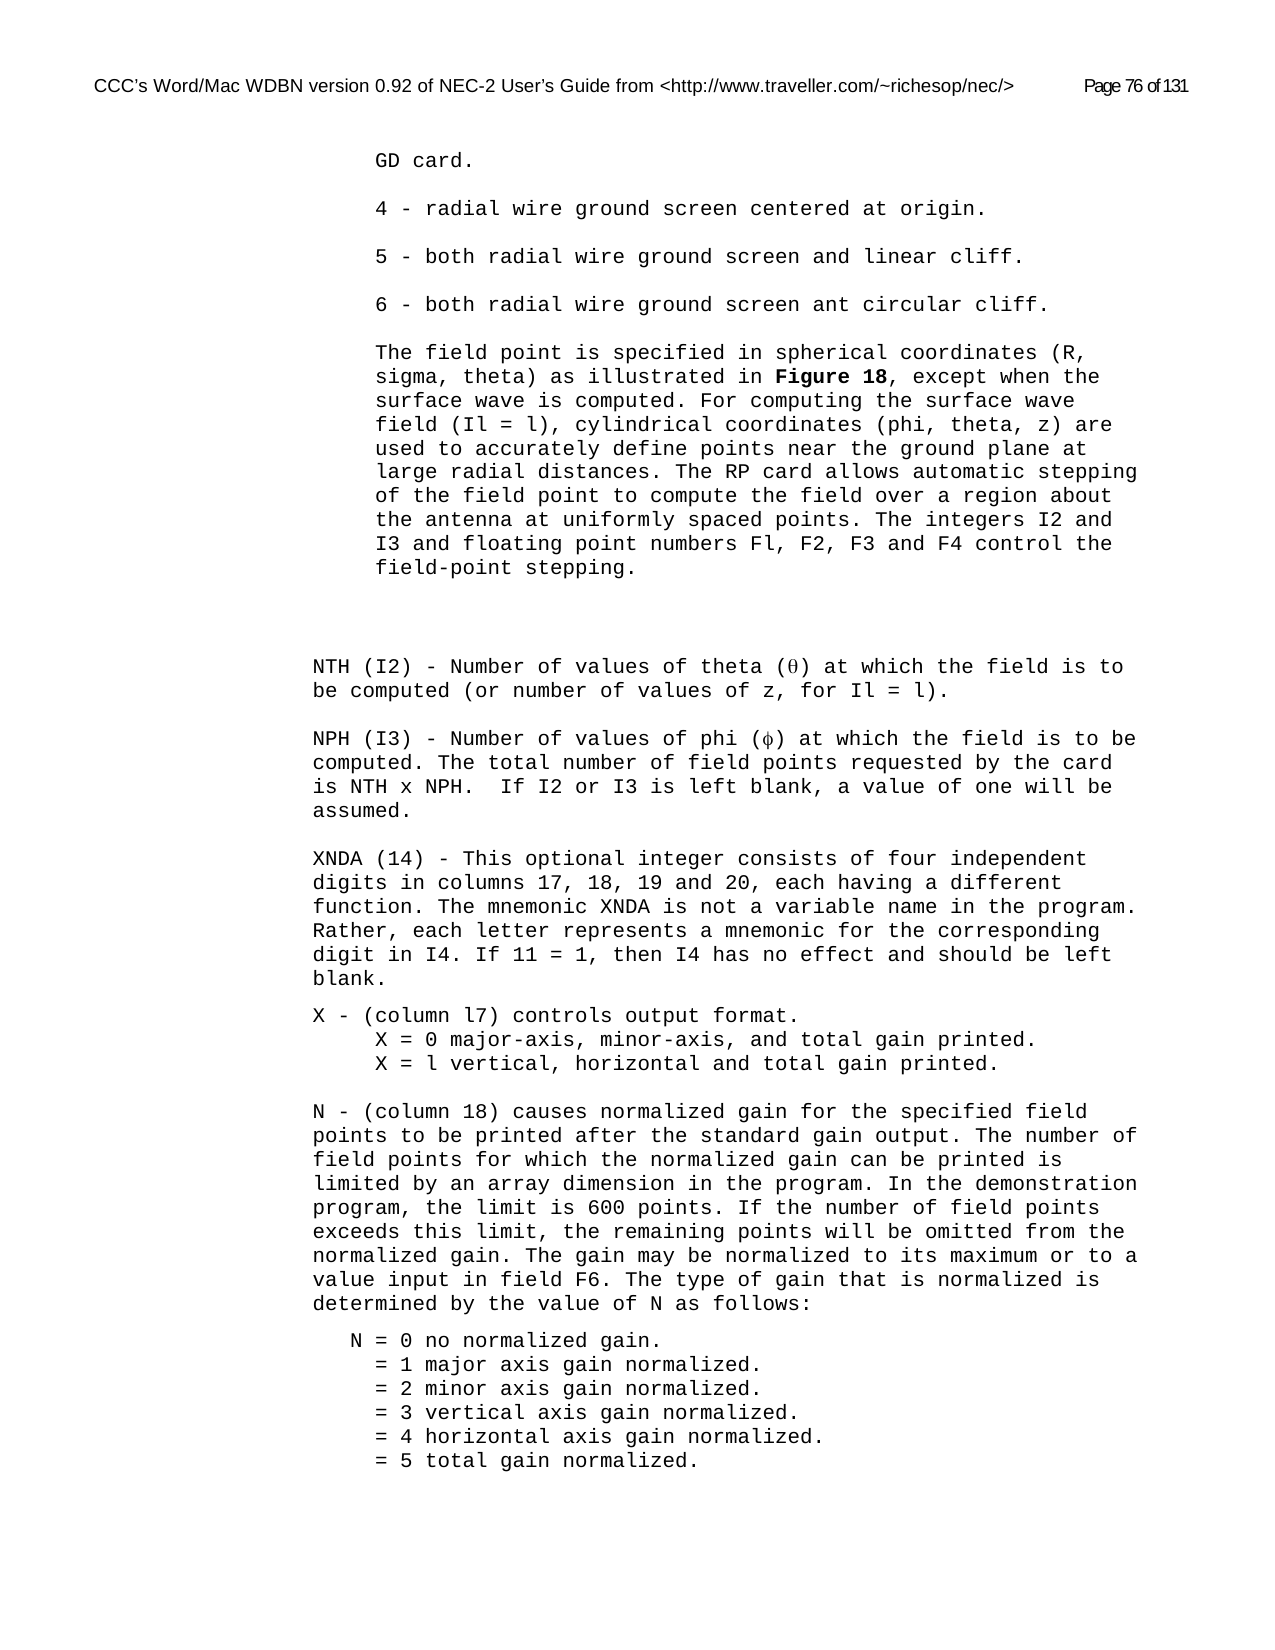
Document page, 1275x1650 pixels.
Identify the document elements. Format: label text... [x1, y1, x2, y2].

text = 2 minor axis gain normalized. [187, 1378, 1181, 1402]
text value input in field F6. The type of gain that is normalized is [187, 1269, 1181, 1293]
text the antenna at uniformly spaced points. The integers I2 and [187, 509, 1181, 533]
text computed. The total number of field points requested by the card [187, 752, 1181, 776]
text NPH (I3) - Number of values of phi () at which the field is to be [187, 728, 1181, 752]
text large radial distances. The RP card allows automatic stepping [187, 461, 1181, 485]
text N - (column 18) causes normalized gain for the specified field [187, 1101, 1181, 1125]
text The field point is specified in spherical coordinates (R, [187, 342, 1181, 366]
text Rather, each letter represents a mnemonic for the corresponding [187, 920, 1181, 944]
text XNDA (14) - This optional integer consists of four independent [187, 848, 1181, 872]
text digit in I4. If 11 = 1, then I4 has no effect and should be left [187, 944, 1181, 968]
text blank. [187, 968, 1181, 992]
text used to accurately define points near the ground plane at [187, 437, 1181, 461]
text field (Il = l), cylindrical coordinates (phi, theta, z) are [187, 413, 1181, 437]
text limited by an array dimension in the program. In the demonstration [187, 1173, 1181, 1197]
text X = 0 major-axis, minor-axis, and total gain printed. [187, 1029, 1181, 1053]
text GD card. [187, 150, 1181, 174]
text digits in columns 17, 18, 19 and 20, each having a different [187, 872, 1181, 896]
text function. The mnemonic XNDA is not a variable name in the program. [187, 896, 1181, 920]
text of the field point to compute the field over a region about [187, 485, 1181, 509]
text N = 0 no normalized gain. [187, 1317, 1181, 1354]
text = 3 vertical axis gain normalized. [187, 1402, 1181, 1426]
text X = l vertical, horizontal and total gain printed. [187, 1053, 1181, 1077]
text assumed. [187, 800, 1181, 824]
text determined by the value of N as follows: [187, 1293, 1181, 1317]
text surface wave is computed. For computing the surface wave [187, 389, 1181, 413]
text sigma, theta) as illustrated in Figure 18, except when the [187, 366, 1181, 389]
text I3 and floating point numbers Fl, F2, F3 and F4 control the [187, 533, 1181, 557]
text field-point stepping. [187, 557, 1181, 581]
text = 1 major axis gain normalized. [187, 1354, 1181, 1378]
text program, the limit is 600 points. If the number of field points [187, 1197, 1181, 1221]
text 6 - both radial wire ground screen ant circular cliff. [187, 294, 1181, 318]
text be computed (or number of values of z, for Il = l). [187, 680, 1181, 704]
text field points for which the normalized gain can be printed is [187, 1149, 1181, 1173]
text X - (column l7) controls output format. [187, 992, 1181, 1029]
text = 4 horizontal axis gain normalized. [187, 1426, 1181, 1450]
text = 5 total gain normalized. [187, 1450, 1181, 1474]
text NTH (I2) - Number of values of theta () at which the field is to [187, 630, 1181, 680]
text normalized gain. The gain may be normalized to its maximum or to a [187, 1245, 1181, 1269]
text exceeds this limit, the remaining points will be omitted from the [187, 1221, 1181, 1245]
text points to be printed after the standard gain output. The number of [187, 1125, 1181, 1149]
text is NTH x NPH. If I2 or I3 is left blank, a value of one will be [187, 776, 1181, 800]
text 4 - radial wire ground screen centered at origin. [187, 198, 1181, 222]
text 5 - both radial wire ground screen and linear cliff. [187, 246, 1181, 270]
